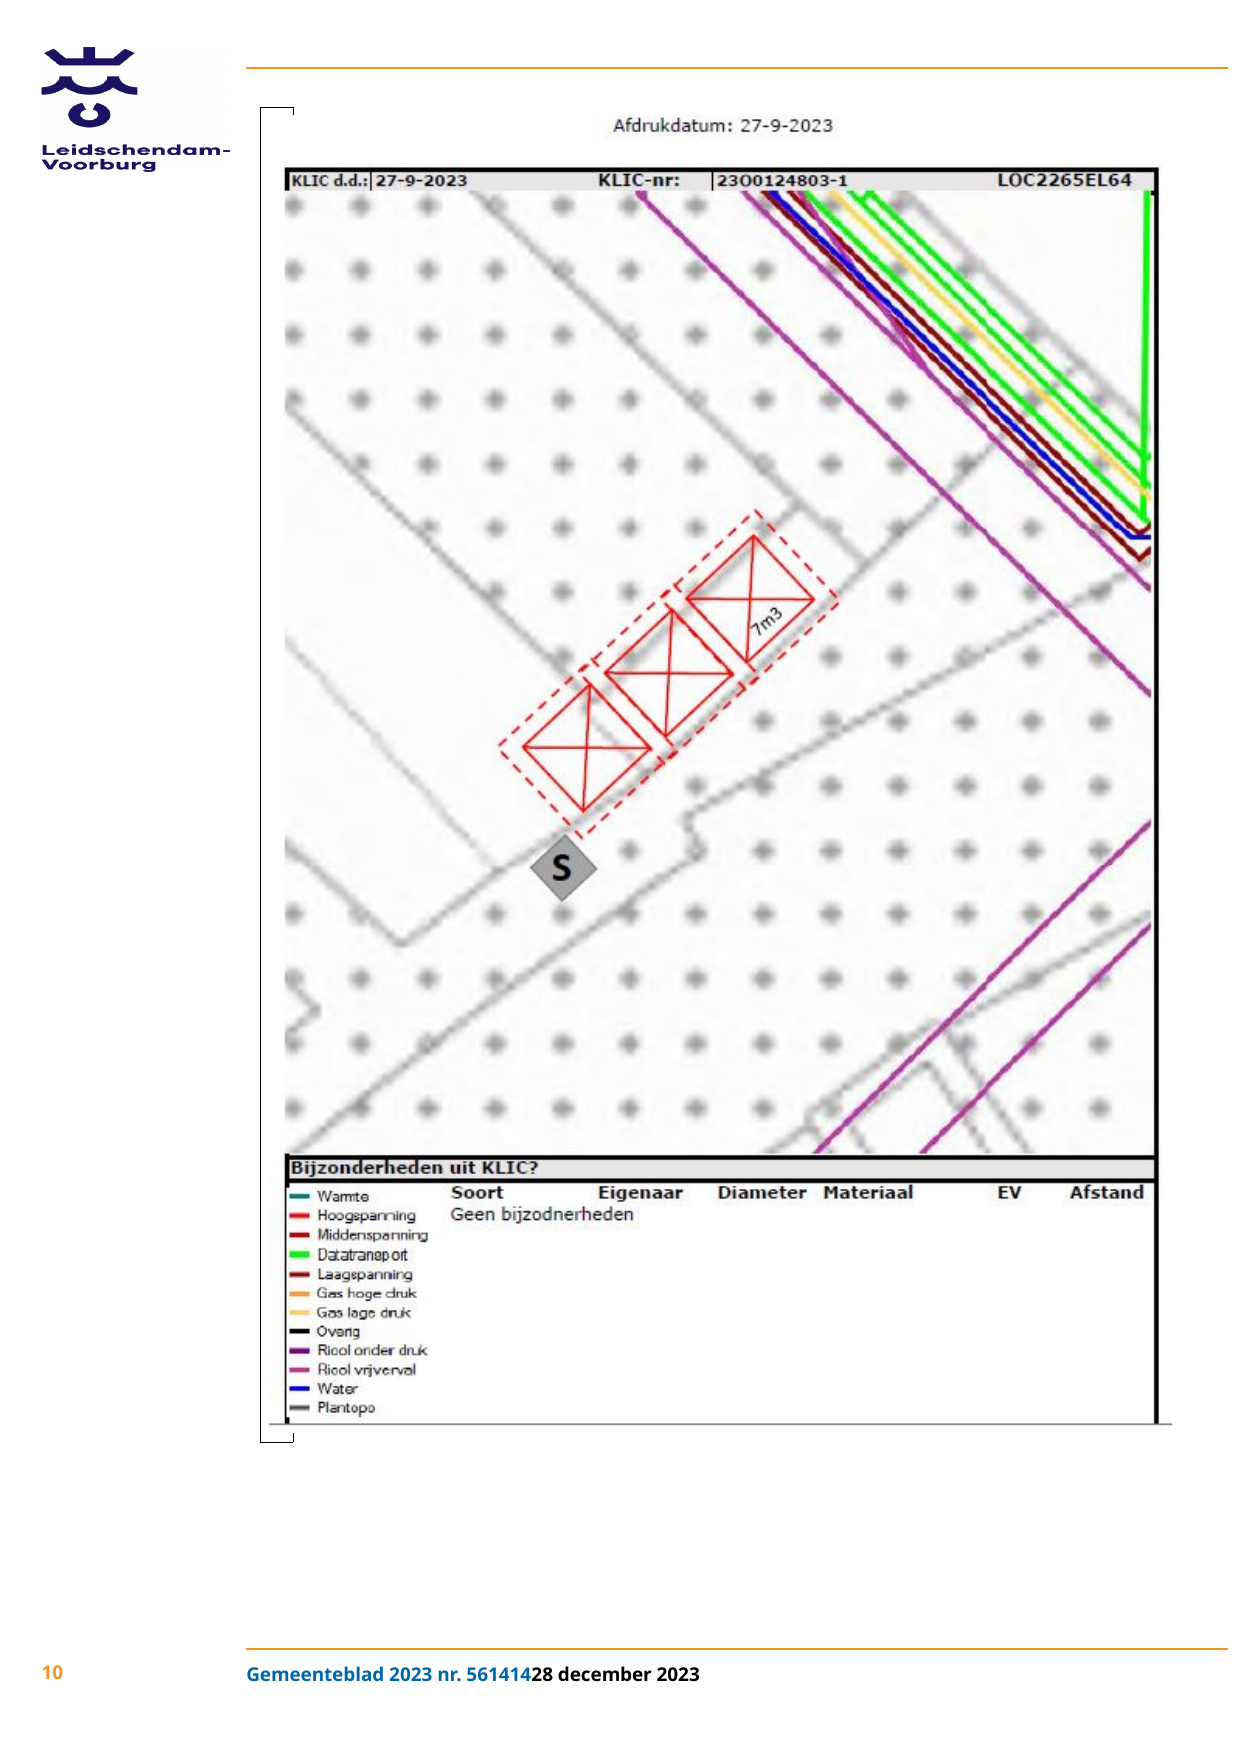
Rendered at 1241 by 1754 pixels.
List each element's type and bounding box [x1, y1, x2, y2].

picture [41, 47, 231, 172]
picture [268, 115, 1173, 1433]
